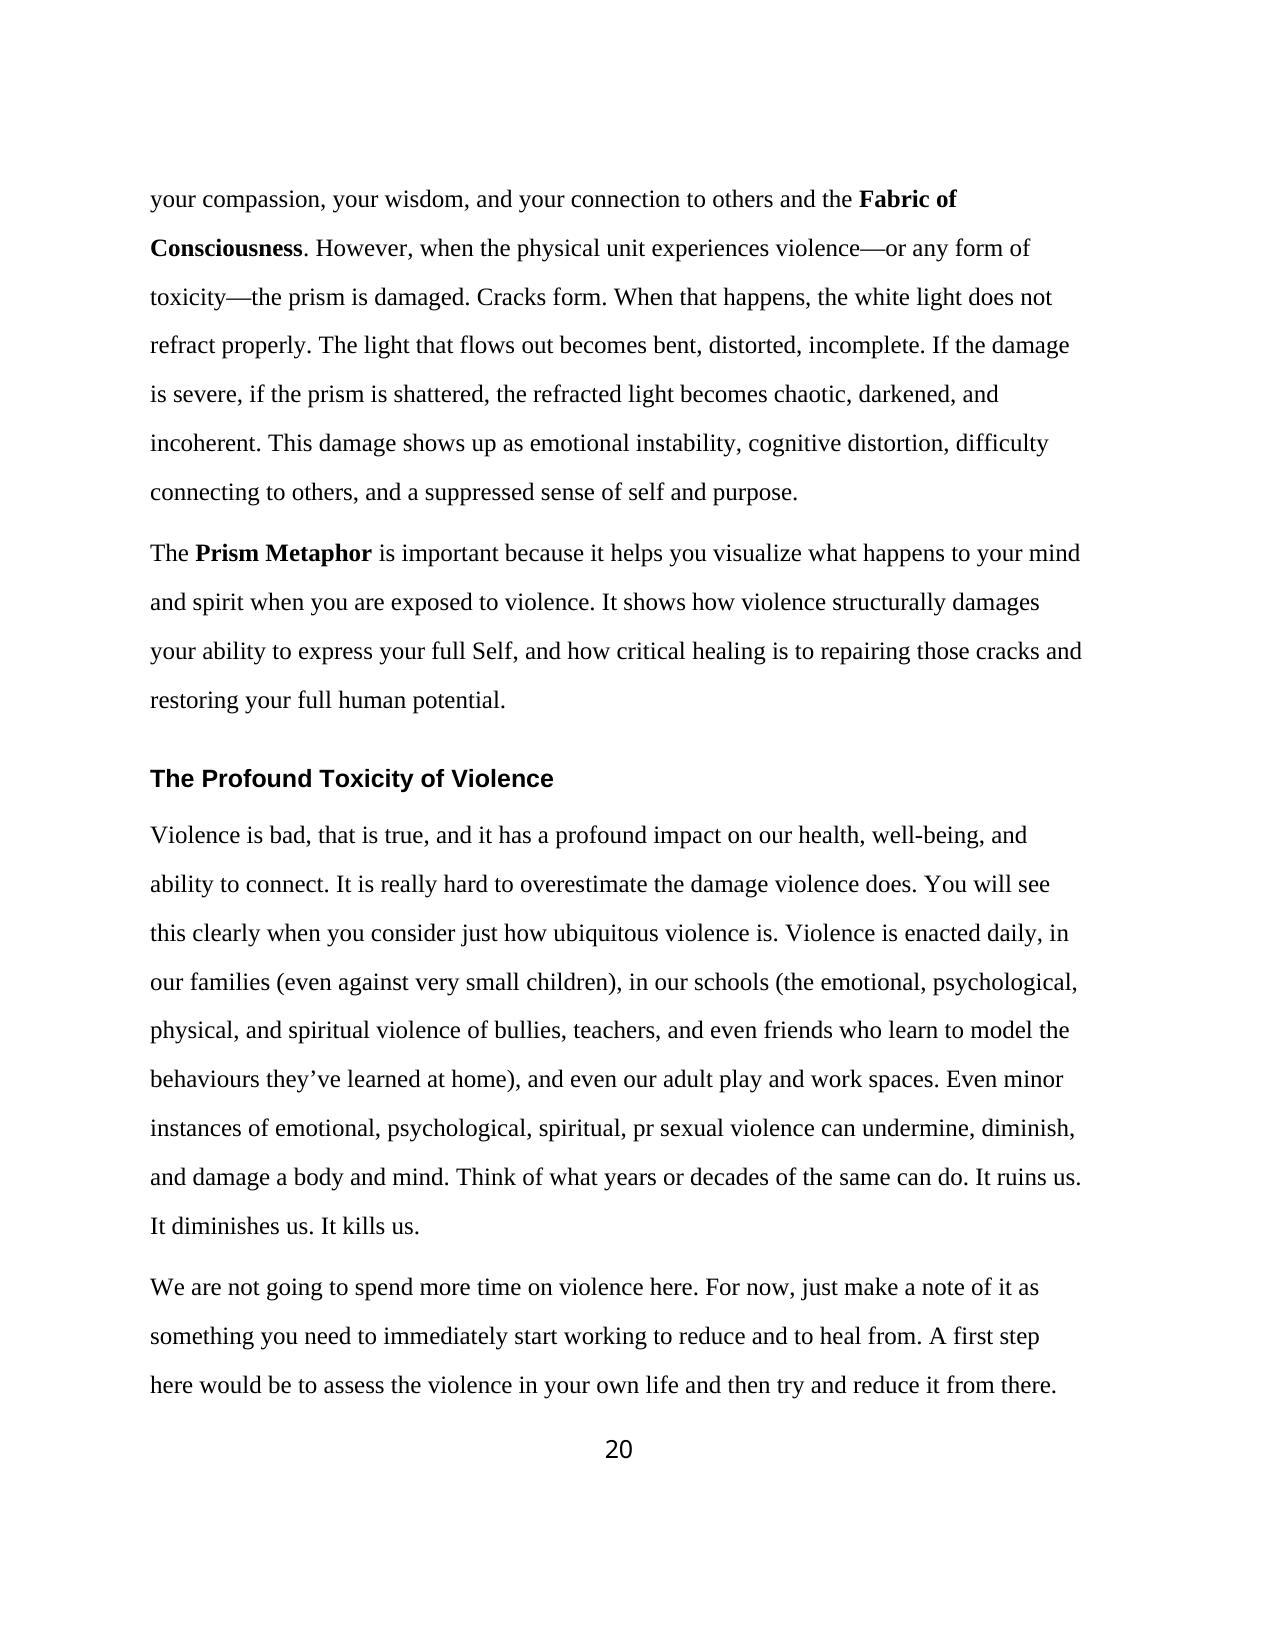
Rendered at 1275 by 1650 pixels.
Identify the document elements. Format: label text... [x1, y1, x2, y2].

text The Prism Metaphor is important because it helps you visualize what happens to your mind and spirit when you are exposed to violence. It shows how violence structurally damages your ability to express your full Self, and how critical healing is to repairing those cracks and restoring your full human potential. [150, 538, 1087, 714]
text your compassion, your wisdom, and your connection to others and the Fabric of Consciousness. However, when the physical unit experiences violence—or any form of toxicity—the prism is damaged. Cracks form. When that happens, the white light does not refract properly. The light that flows out becomes bent, distorted, incomplete. If the damage is severe, if the prism is shattered, the refracted light becomes chaotic, darkened, and incoherent. This damage shows up as emotional instability, cognitive distortion, difficulty connecting to others, and a suppressed sense of self and purpose. [150, 184, 1087, 506]
text We are not going to spend more time on violence here. For now, just make a note of it as something you need to immediately start working to reduce and to heal from. A first step here would be to assess the violence in your own life and then try and reduce it from there. [150, 1272, 1087, 1399]
subtitle The Profound Toxicity of Violence [150, 764, 1087, 793]
text Violence is bad, that is true, and it has a profound impact on our health, well-being, and ability to connect. It is really hard to overestimate the damage violence does. You will see this clearly when you consider just how ubiquitous violence is. Violence is enacted daily, in our families (even against very small children), in our schools (the emotional, psychological, physical, and spiritual violence of bullies, teachers, and even friends who learn to model the behaviours they’ve learned at home), and even our adult play and work spaces. Even minor instances of emotional, psychological, spiritual, pr sexual violence can undermine, diminish, and damage a body and mind. Think of what years or decades of the same can do. It ruins us. It diminishes us. It kills us. [150, 820, 1087, 1239]
